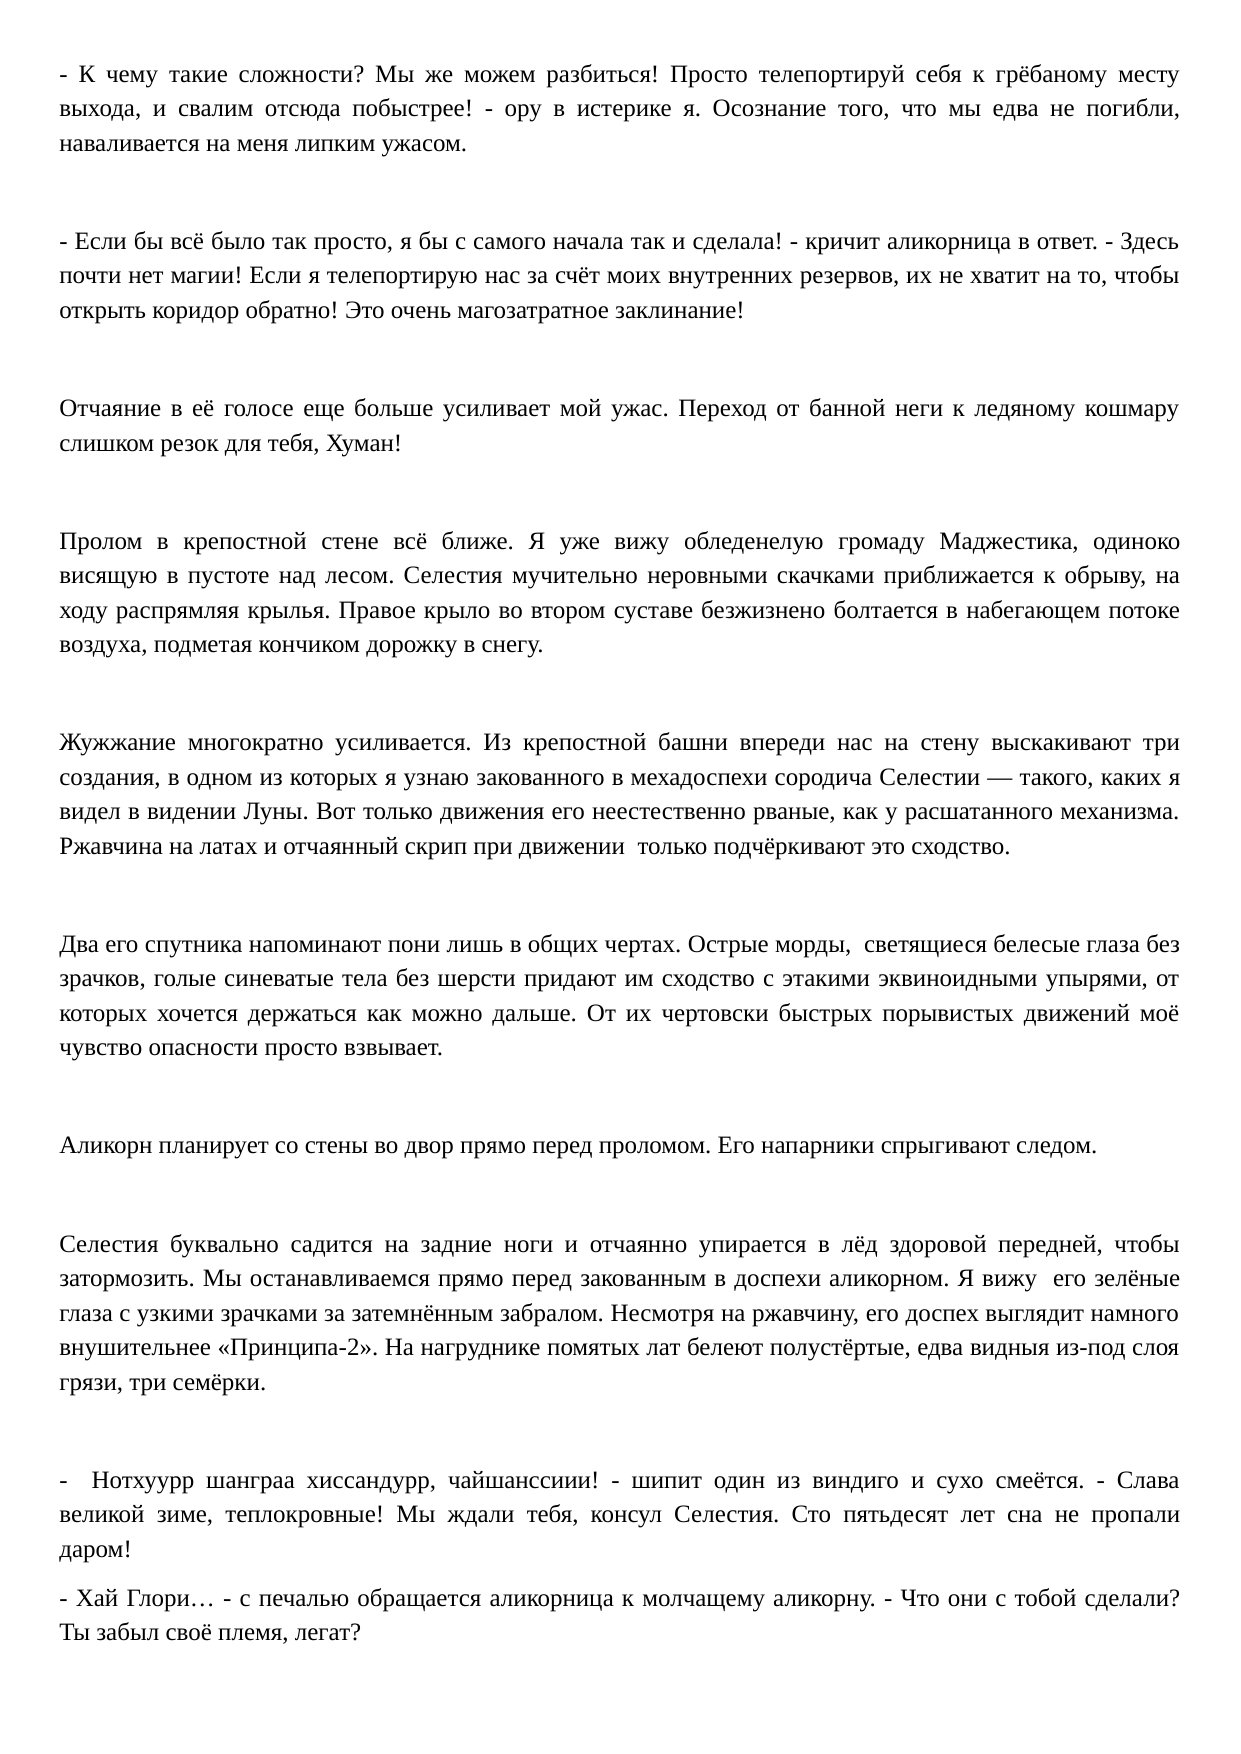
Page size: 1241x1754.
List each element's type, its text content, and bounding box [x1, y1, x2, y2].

text Селестия буквально садится на задние ноги и отчаянно упирается в лёд здоровой передней, чтобы затормозить. Мы останавливаемся прямо перед закованным в доспехи аликорном. Я вижу его зелёные глаза с узкими зрачками за затемнённым забралом. Несмотря на ржавчину, его доспех выглядит намного внушительнее «Принципа-2». На нагруднике помятых лат белеют полустёртые, едва видныя из-под слоя грязи, три семёрки. [59, 1229, 1181, 1395]
text Пролом в крепостной стене всё ближе. Я уже вижу обледенелую громаду Маджестика, одиноко висящую в пустоте над лесом. Селестия мучительно неровными скачками приближается к обрыву, на ходу распрямляя крылья. Правое крыло во втором суставе безжизнено болтается в набегающем потоке воздуха, подметая кончиком дорожку в снегу. [59, 526, 1181, 658]
text Два его спутника напоминают пони лишь в общих чертах. Острые морды, светящиеся белесые глаза без зрачков, голые синеватые тела без шерсти придают им сходство с этакими эквиноидными упырями, от которых хочется держаться как можно дальше. От их чертовски быстрых порывистых движений моё чувство опасности просто взвывает. [59, 929, 1181, 1061]
text Аликорн планирует со стены во двор прямо перед проломом. Его напарники спрыгивают следом. [59, 1131, 1181, 1159]
text Жужжание многократно усиливается. Из крепостной башни впереди нас на стену выскакивают три создания, в одном из которых я узнаю закованного в мехадоспехи сородича Селестии — такого, каких я видел в видении Луны. Вот только движения его неестественно рваные, как у расшатанного механизма. Ржавчина на латах и отчаянный скрип при движении только подчёркивают это сходство. [59, 727, 1181, 859]
text - Если бы всё было так просто, я бы с самого начала так и сделала! - кричит аликорница в ответ. - Здесь почти нет магии! Если я телепортирую нас за счёт моих внутренних резервов, их не хватит на то, чтобы открыть коридор обратно! Это очень магозатратное заклинание! [59, 226, 1181, 324]
text - Хай Глори… - с печалью обращается аликорница к молчащему аликорну. - Что они с тобой сделали? Ты забыл своё племя, легат? [59, 1583, 1181, 1646]
text Отчаяние в её голосе еще больше усиливает мой ужас. Переход от банной неги к ледяному кошмару слишком резок для тебя, Хуман! [59, 393, 1181, 456]
text - Нотхуурр шанграа хиссандурр, чайшанссиии! - шипит один из виндиго и сухо смеётся. - Слава великой зиме, теплокровные! Мы ждали тебя, консул Селестия. Сто пятьдесят лет сна не пропали даром! [59, 1465, 1181, 1562]
text - К чему такие сложности? Мы же можем разбиться! Просто телепортируй себя к грёбаному месту выхода, и свалим отсюда побыстрее! - ору в истерике я. Осознание того, что мы едва не погибли, наваливается на меня липким ужасом. [59, 59, 1181, 157]
